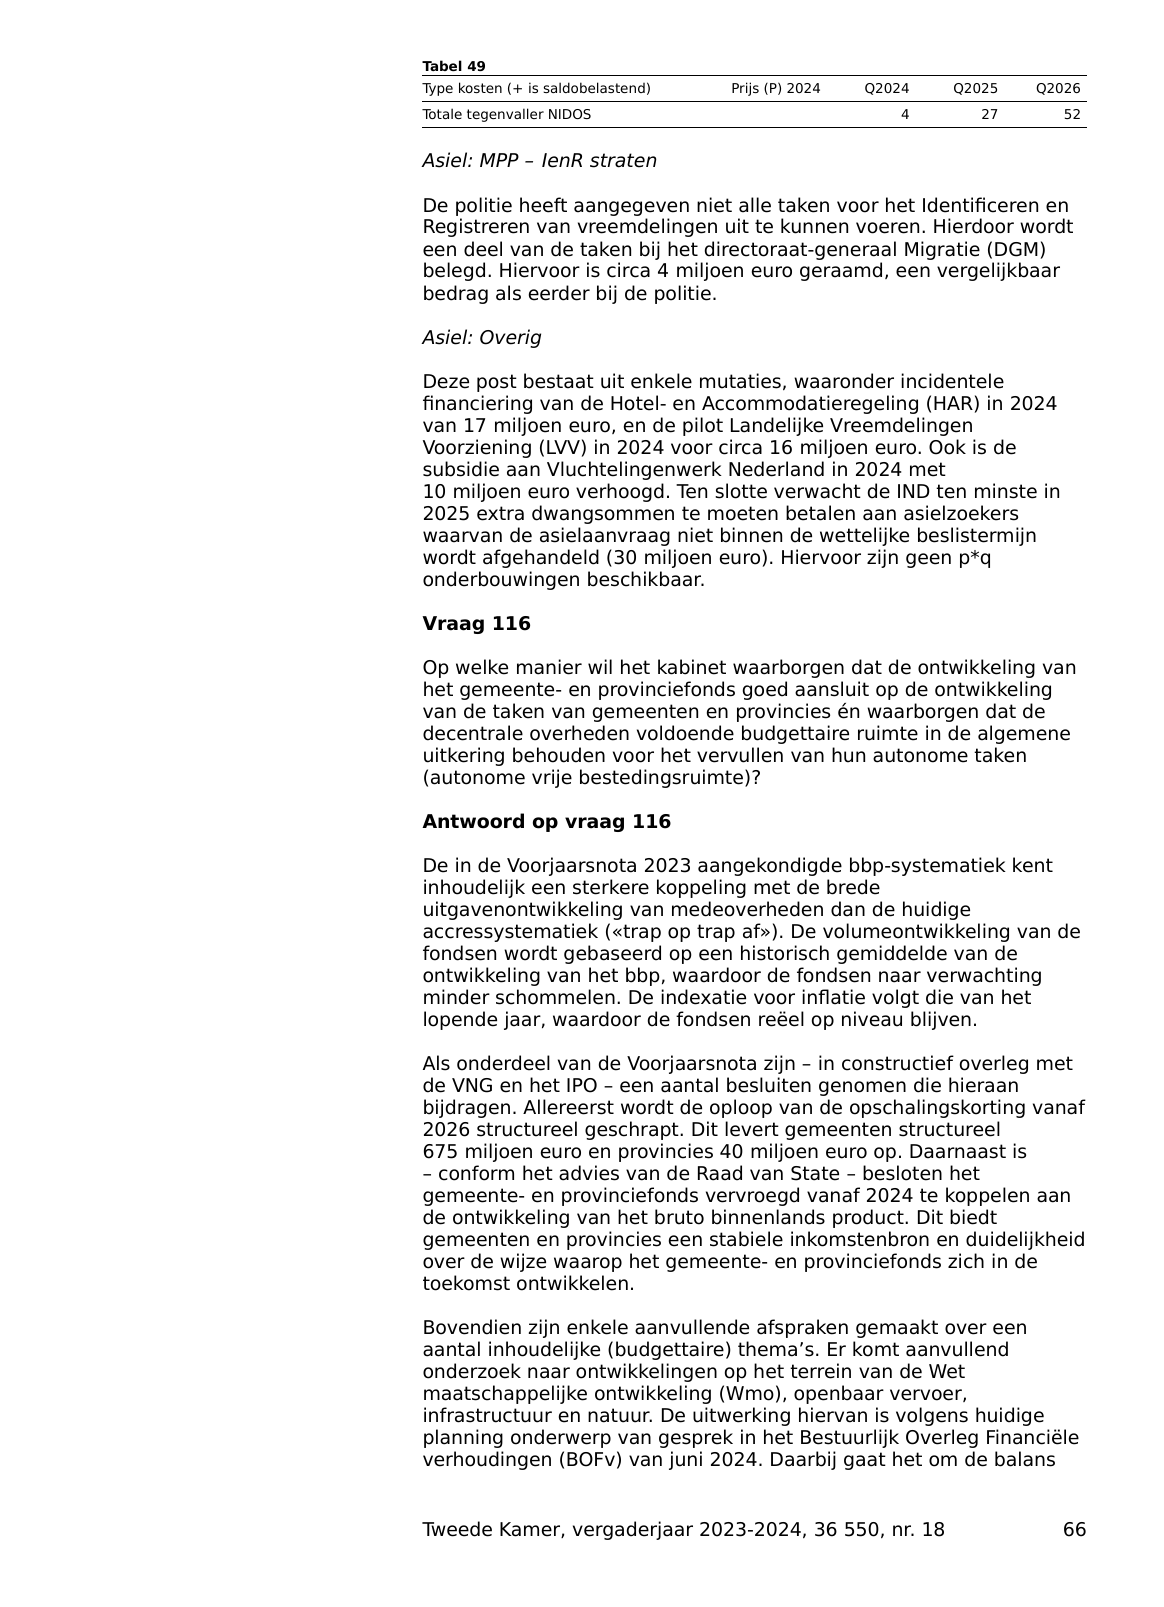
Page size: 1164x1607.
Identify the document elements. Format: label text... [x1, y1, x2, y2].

table_cell Q2024 [827, 76, 915, 101]
subtitle Vraag 116 [422, 613, 1087, 635]
subtitle Antwoord op vraag 116 [422, 811, 1087, 833]
text Op welke manier wil het kabinet waarborgen dat de ontwikkeling van het gemeente- en provinciefonds goed aansluit op de ontwikkeling van de taken van gemeenten en provincies én waarborgen dat de decentrale overheden voldoende budgettaire ruimte in de algemene uitkering behouden voor het vervullen van hun autonome taken (autonome vrije bestedingsruimte)? [422, 657, 1087, 789]
subtitle Asiel: Overig [422, 327, 1087, 348]
text Bovendien zijn enkele aanvullende afspraken gemaakt over een aantal inhoudelijke (budgettaire) thema’s. Er komt aanvullend onderzoek naar ontwikkelingen op het terrein van de Wet maatschappelijke ontwikkeling (Wmo), openbaar vervoer, infrastructuur en natuur. De uitwerking hiervan is volgens huidige planning onderwerp van gesprek in het Bestuurlijk Overleg Financiële verhoudingen (BOFv) van juni 2024. Daarbij gaat het om de balans [422, 1317, 1087, 1471]
table_cell 52 [1004, 102, 1087, 127]
table_header Tabel 49 [422, 59, 1087, 75]
text De in de Voorjaarsnota 2023 aangekondigde bbp-systematiek kent inhoudelijk een sterkere koppeling met de brede uitgavenontwikkeling van medeoverheden dan de huidige accressystematiek («trap op trap af»). De volumeontwikkeling van de fondsen wordt gebaseerd op een historisch gemiddelde van de ontwikkeling van het bbp, waardoor de fondsen naar verwachting minder schommelen. De indexatie voor inflatie volgt die van het lopende jaar, waardoor de fondsen reëel op niveau blijven. [422, 855, 1087, 1031]
text Deze post bestaat uit enkele mutaties, waaronder incidentele financiering van de Hotel- en Accommodatieregeling (HAR) in 2024 van 17 miljoen euro, en de pilot Landelijke Vreemdelingen Voorziening (LVV) in 2024 voor circa 16 miljoen euro. Ook is de subsidie aan Vluchtelingenwerk Nederland in 2024 met 10 miljoen euro verhoogd. Ten slotte verwacht de IND ten minste in 2025 extra dwangsommen te moeten betalen aan asielzoekers waarvan de asielaanvraag niet binnen de wettelijke beslistermijn wordt afgehandeld (30 miljoen euro). Hiervoor zijn geen p*q onderbouwingen beschikbaar. [422, 371, 1087, 591]
table_cell Type kosten (+ is saldobelastend) [422, 76, 717, 101]
table_cell [718, 102, 827, 127]
table_cell Q2026 [1004, 76, 1087, 101]
subtitle Asiel: MPP – IenR straten [422, 150, 1087, 172]
table_cell 4 [827, 102, 915, 127]
table_cell Totale tegenvaller NIDOS [422, 102, 717, 127]
table_cell Q2025 [915, 76, 1004, 101]
text Als onderdeel van de Voorjaarsnota zijn – in constructief overleg met de VNG en het IPO – een aantal besluiten genomen die hieraan bijdragen. Allereerst wordt de oploop van de opschalingskorting vanaf 2026 structureel geschrapt. Dit levert gemeenten structureel 675 miljoen euro en provincies 40 miljoen euro op. Daarnaast is – conform het advies van de Raad van State – besloten het gemeente- en provinciefonds vervroegd vanaf 2024 te koppelen aan de ontwikkeling van het bruto binnenlands product. Dit biedt gemeenten en provincies een stabiele inkomstenbron en duidelijkheid over de wijze waarop het gemeente- en provinciefonds zich in de toekomst ontwikkelen. [422, 1053, 1087, 1295]
table_cell Prijs (P) 2024 [718, 76, 827, 101]
table_cell 27 [915, 102, 1004, 127]
text De politie heeft aangegeven niet alle taken voor het Identificeren en Registreren van vreemdelingen uit te kunnen voeren. Hierdoor wordt een deel van de taken bij het directoraat-generaal Migratie (DGM) belegd. Hiervoor is circa 4 miljoen euro geraamd, een vergelijkbaar bedrag als eerder bij de politie. [422, 194, 1087, 304]
